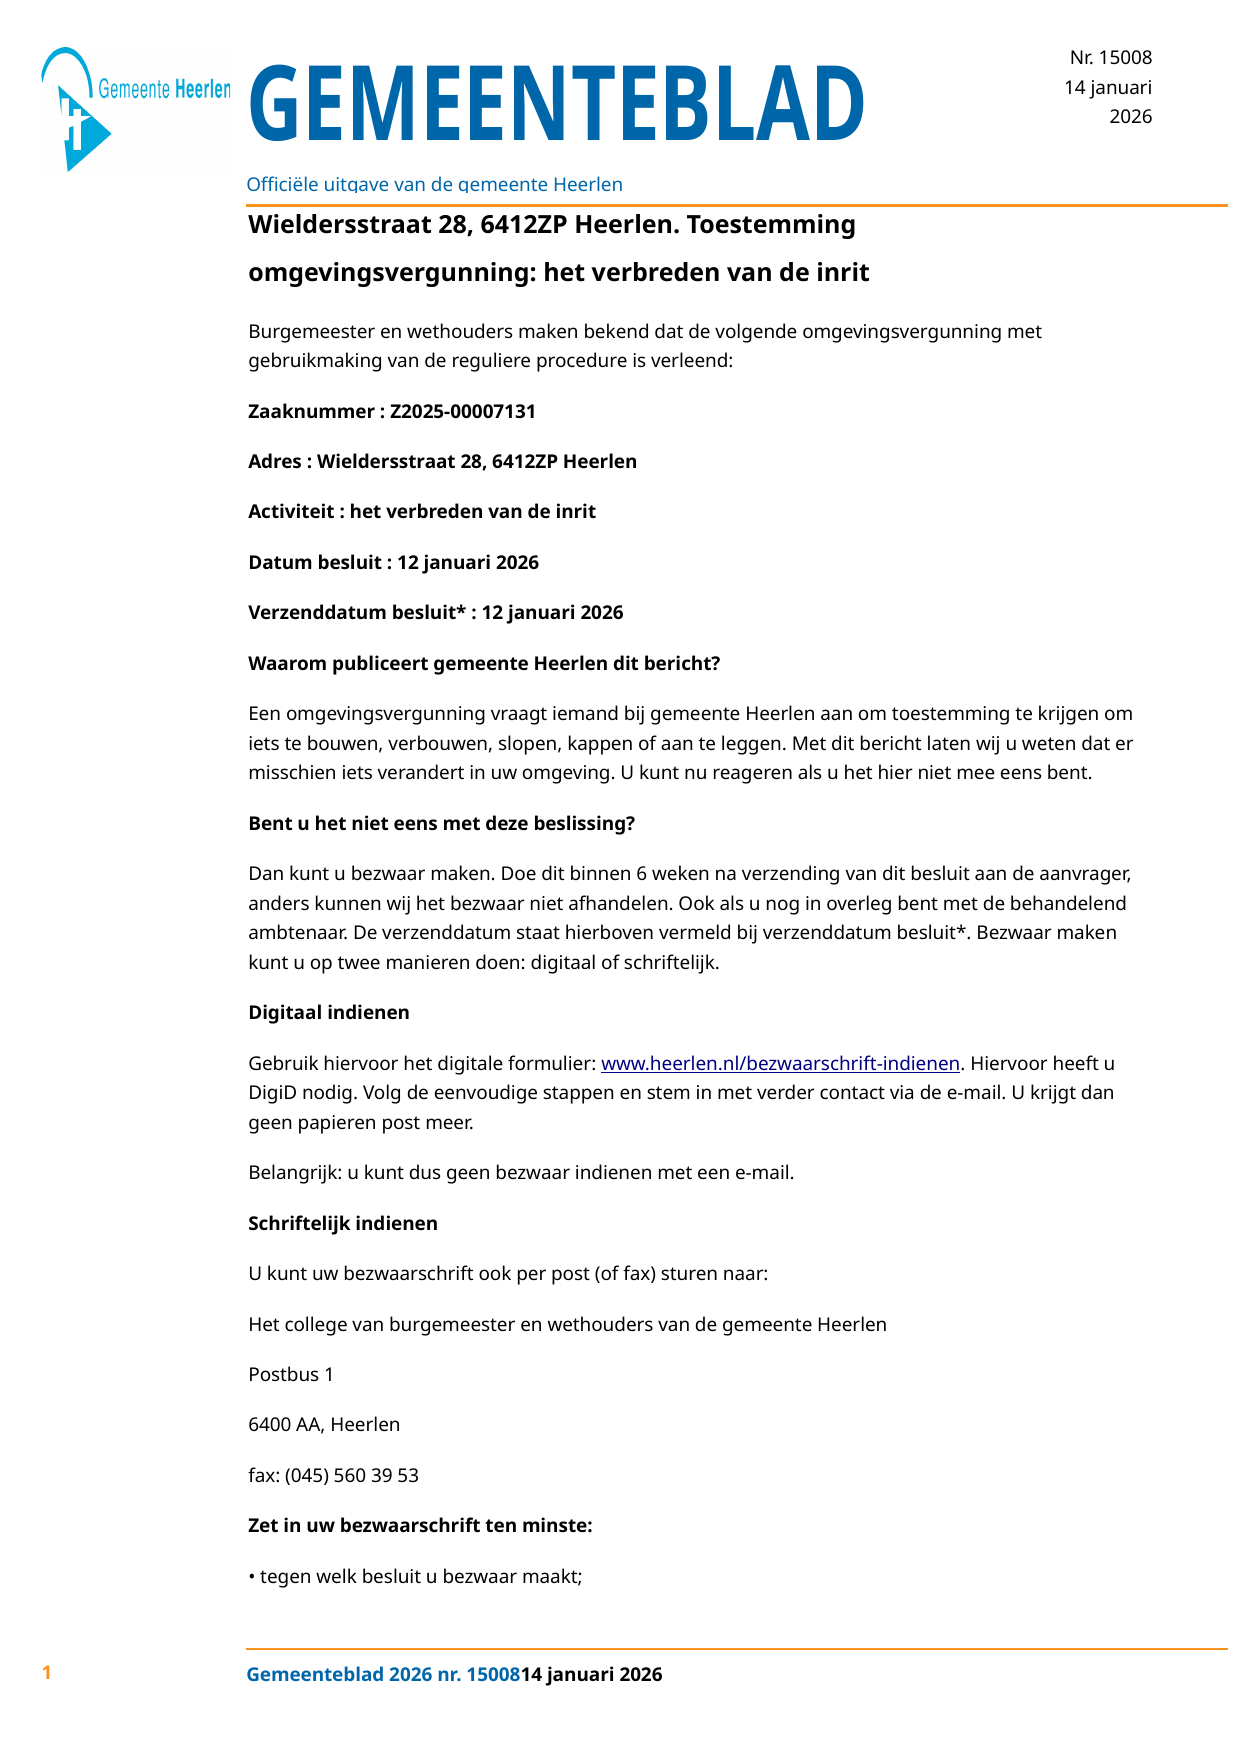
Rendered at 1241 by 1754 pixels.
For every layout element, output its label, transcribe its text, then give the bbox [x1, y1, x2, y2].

text Zet in uw bezwaarschrift ten minste: [248, 1512, 1152, 1538]
text Het college van burgemeester en wethouders van de gemeente Heerlen [248, 1311, 1152, 1337]
text Burgemeester en wethouders maken bekend dat de volgende omgevingsvergunning met gebruikmaking van de reguliere procedure is verleend: [248, 318, 1152, 373]
text Gebruik hiervoor het digitale formulier: www.heerlen.nl/bezwaarschrift-indienen. Hiervoor heeft u DigiD nodig. Volg de eenvoudige stappen en stem in met verder contact via de e-mail. U krijgt dan geen papieren post meer. [248, 1050, 1152, 1135]
text fax: (045) 560 39 53 [248, 1462, 1152, 1488]
text Activiteit : het verbreden van de inrit [248, 499, 1152, 524]
text Adres : Wieldersstraat 28, 6412ZP Heerlen [248, 448, 1152, 474]
text Digitaal indienen [248, 999, 1152, 1025]
text Waarom publiceert gemeente Heerlen dit bericht? [248, 650, 1152, 676]
text • tegen welk besluit u bezwaar maakt; [248, 1563, 1152, 1589]
text Dan kunt u bezwaar maken. Doe dit binnen 6 weken na verzending van dit besluit aan de aanvrager, anders kunnen wij het bezwaar niet afhandelen. Ook als u nog in overleg bent met de behandelend ambtenaar. De verzenddatum staat hierboven vermeld bij verzenddatum besluit*. Bezwaar maken kunt u op twee manieren doen: digitaal of schriftelijk. [248, 860, 1152, 975]
text Bent u het niet eens met deze beslissing? [248, 810, 1152, 836]
text Belangrijk: u kunt dus geen bezwaar indienen met een e-mail. [248, 1159, 1152, 1185]
picture [41, 47, 59, 70]
text Een omgevingsvergunning vraagt iemand bij gemeente Heerlen aan om toestemming te krijgen om iets te bouwen, verbouwen, slopen, kappen of aan te leggen. Met dit bericht laten wij u weten dat er misschien iets verandert in uw omgeving. U kunt nu reageren als u het hier niet mee eens bent. [248, 700, 1152, 785]
text Verzenddatum besluit* : 12 januari 2026 [248, 599, 1152, 625]
text Zaaknummer : Z2025-00007131 [248, 398, 1152, 424]
text U kunt uw bezwaarschrift ook per post (of fax) sturen naar: [248, 1260, 1152, 1286]
text Wieldersstraat 28, 6412ZP Heerlen. Toestemming omgevingsvergunning: het verbreden van de inrit [248, 207, 1152, 288]
text 6400 AA, Heerlen [248, 1412, 1152, 1437]
text Schriftelijk indienen [248, 1210, 1152, 1236]
text Datum besluit : 12 januari 2026 [248, 549, 1152, 575]
picture [41, 47, 231, 172]
text Postbus 1 [248, 1361, 1152, 1387]
